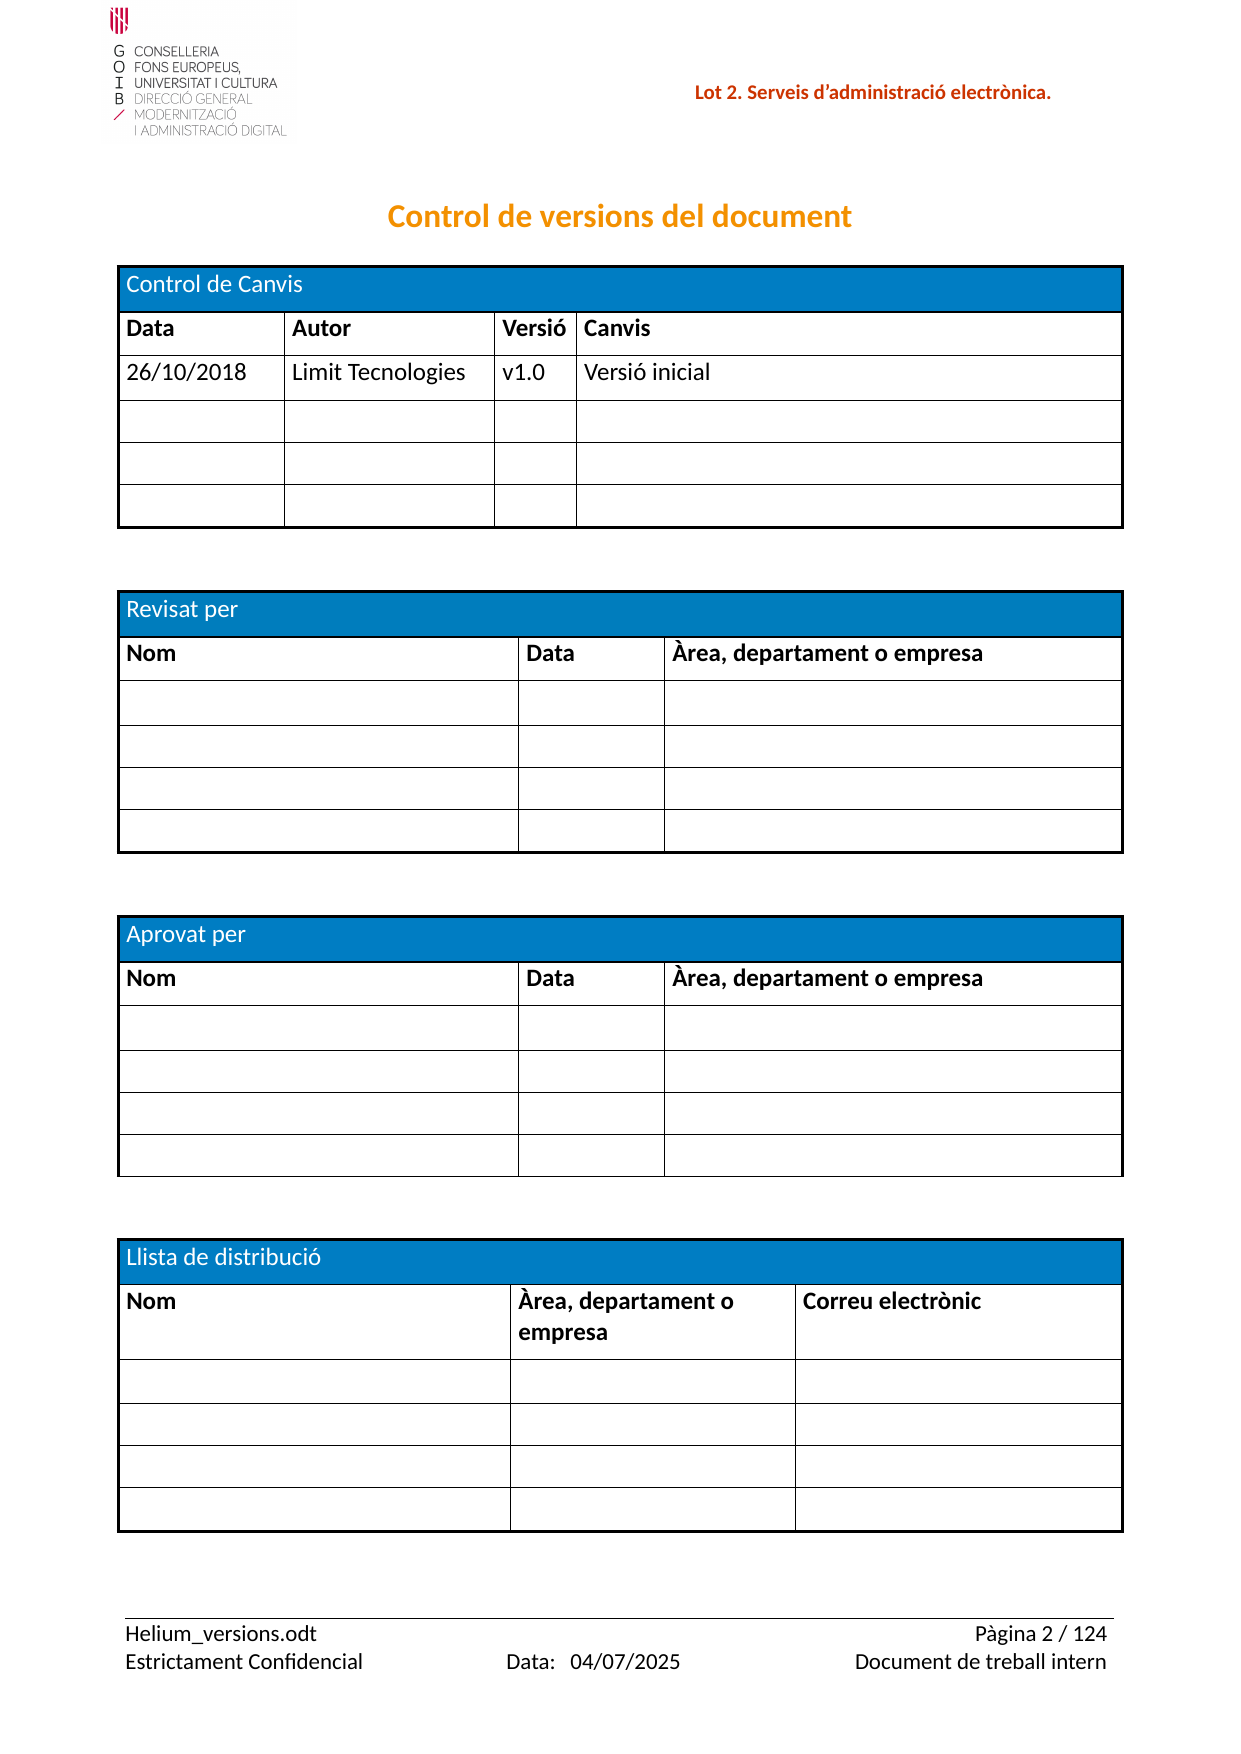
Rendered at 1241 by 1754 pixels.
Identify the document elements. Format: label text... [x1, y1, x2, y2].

table_cell [120, 1093, 518, 1134]
table_cell [665, 810, 1121, 851]
table_cell Data [519, 963, 664, 1005]
table_cell [665, 1006, 1121, 1049]
subtitle Control de versions del document [118, 195, 1122, 236]
table_cell [120, 1404, 510, 1445]
table_cell [665, 1051, 1121, 1092]
table_cell Data [120, 313, 284, 355]
table_cell [120, 485, 284, 526]
table_cell Àrea, departament o empresa [665, 963, 1121, 1005]
table_cell Versió [495, 313, 576, 355]
table_cell [519, 1093, 664, 1134]
table_cell 26/10/2018 [120, 356, 284, 399]
table_cell [665, 1093, 1121, 1134]
table_cell [120, 1006, 518, 1049]
table_cell [120, 810, 518, 851]
table_cell [519, 768, 664, 809]
table_cell [796, 1488, 1121, 1529]
table_cell [120, 1488, 510, 1529]
table_cell [519, 1006, 664, 1049]
table_cell [519, 1135, 664, 1176]
table_cell [120, 1135, 518, 1176]
table_header Revisat per [120, 593, 1121, 636]
table_cell [495, 443, 576, 484]
table_cell [796, 1446, 1121, 1487]
table_cell [120, 681, 518, 724]
table_cell Limit Tecnologies [285, 356, 494, 399]
table_cell Canvis [577, 313, 1121, 355]
table_cell [511, 1360, 795, 1403]
picture [100, 0, 297, 144]
table_cell [665, 726, 1121, 767]
table_cell [519, 681, 664, 724]
table_cell [665, 681, 1121, 724]
table_cell v1.0 [495, 356, 576, 399]
table_cell Nom [120, 638, 518, 680]
table_cell Data [519, 638, 664, 680]
table_cell Autor [285, 313, 494, 355]
table_cell [120, 443, 284, 484]
table_cell Àrea, departament o empresa [665, 638, 1121, 680]
table_cell [511, 1488, 795, 1529]
table_cell [519, 810, 664, 851]
table_cell [285, 401, 494, 442]
table_cell [120, 726, 518, 767]
table_cell [120, 768, 518, 809]
table_cell [519, 1051, 664, 1092]
table_cell [120, 1051, 518, 1092]
table_cell [120, 1446, 510, 1487]
table_cell Nom [120, 1285, 510, 1359]
table_cell [577, 485, 1121, 526]
table_cell [519, 726, 664, 767]
table_cell [796, 1360, 1121, 1403]
table_cell [577, 401, 1121, 442]
table_cell Versió inicial [577, 356, 1121, 399]
table_cell [495, 401, 576, 442]
table_cell Nom [120, 963, 518, 1005]
table_cell [511, 1404, 795, 1445]
table_cell [577, 443, 1121, 484]
table_cell Correu electrònic [796, 1285, 1121, 1359]
table_header Control de Canvis [120, 268, 1121, 311]
table_cell [120, 1360, 510, 1403]
table_header Aprovat per [120, 918, 1121, 961]
table_cell [665, 768, 1121, 809]
table_cell [495, 485, 576, 526]
table_cell [285, 443, 494, 484]
table_cell [511, 1446, 795, 1487]
table_cell Àrea, departament o empresa [511, 1285, 795, 1359]
table_cell [120, 401, 284, 442]
table_cell [285, 485, 494, 526]
table_header Llista de distribució [120, 1241, 1121, 1284]
table_cell [665, 1135, 1121, 1176]
table_cell [796, 1404, 1121, 1445]
